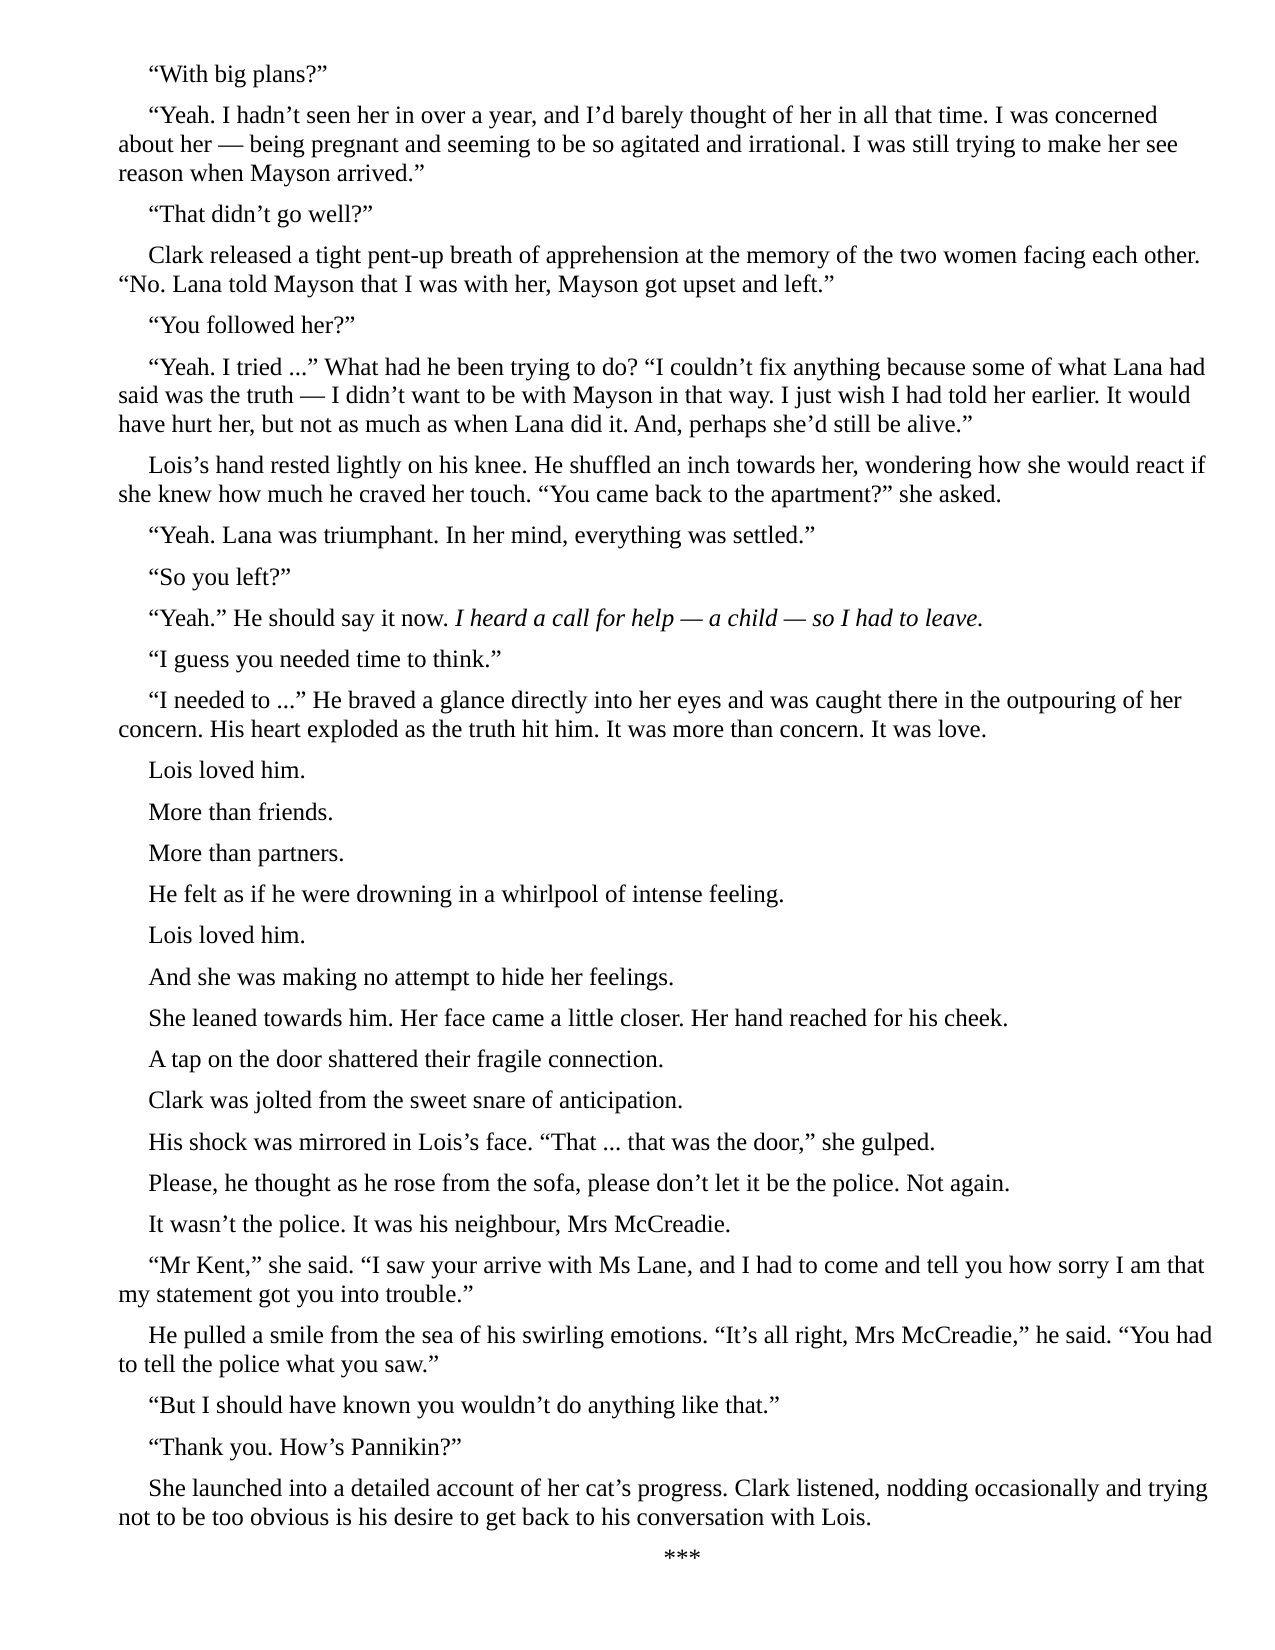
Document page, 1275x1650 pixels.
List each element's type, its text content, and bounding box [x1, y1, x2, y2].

text He pulled a smile from the sea of his swirling emotions. “It’s all right, Mrs McCreadie,” he said. “You had to tell the police what you saw.” [118, 1320, 1216, 1378]
text More than friends. [118, 797, 1216, 825]
text He felt as if he were drowning in a whirlpool of intense feeling. [118, 879, 1216, 908]
text “Yeah. I tried ...” What had he been trying to do? “I couldn’t fix anything because some of what Lana had said was the truth — I didn’t want to be with Mayson in that way. I just wish I had told her earlier. It would have hurt her, but not as much as when Lana did it. And, perhaps she’d still be alive.” [118, 352, 1216, 438]
text And she was making no attempt to hide her feelings. [118, 962, 1216, 990]
text *** [118, 1543, 1216, 1572]
text Clark was jolted from the sweet snare of anticipation. [118, 1085, 1216, 1114]
text “Yeah.” He should say it now. I heard a call for help — a child — so I had to leave. [118, 603, 1216, 632]
text “Mr Kent,” she said. “I saw your arrive with Ms Lane, and I had to come and tell you how sorry I am that my statement got you into trouble.” [118, 1250, 1216, 1308]
text “You followed her?” [118, 310, 1216, 339]
text “Thank you. How’s Pannikin?” [118, 1432, 1216, 1460]
text “But I should have known you wouldn’t do anything like that.” [118, 1390, 1216, 1419]
text Please, he thought as he rose from the sofa, please don’t let it be the police. Not again. [118, 1168, 1216, 1197]
text “I guess you needed time to think.” [118, 644, 1216, 673]
text “I needed to ...” He braved a glance directly into her eyes and was caught there in the outpouring of her concern. His heart exploded as the truth hit him. It was more than concern. It was love. [118, 685, 1216, 743]
text “Yeah. I hadn’t seen her in over a year, and I’d barely thought of her in all that time. I was concerned about her — being pregnant and seeming to be so agitated and irrational. I was still trying to make her see reason when Mayson arrived.” [118, 100, 1216, 187]
text A tap on the door shattered their fragile connection. [118, 1044, 1216, 1073]
text Clark released a tight pent-up breath of apprehension at the memory of the two women facing each other. “No. Lana told Mayson that I was with her, Mayson got upset and left.” [118, 240, 1216, 298]
text It wasn’t the police. It was his neighbour, Mrs McCreadie. [118, 1209, 1216, 1238]
text His shock was mirrored in Lois’s face. “That ... that was the door,” she gulped. [118, 1127, 1216, 1155]
text “That didn’t go well?” [118, 199, 1216, 228]
text Lois’s hand rested lightly on his knee. He shuffled an inch towards her, wondering how she would react if she knew how much he craved her touch. “You came back to the apartment?” she asked. [118, 450, 1216, 508]
text Lois loved him. [118, 755, 1216, 784]
text More than partners. [118, 838, 1216, 867]
text “So you left?” [118, 562, 1216, 590]
text She launched into a detailed account of her cat’s progress. Clark listened, nodding occasionally and trying not to be too obvious is his desire to get back to his conversation with Lois. [118, 1473, 1216, 1530]
text “With big plans?” [118, 59, 1216, 88]
text “Yeah. Lana was triumphant. In her mind, everything was settled.” [118, 520, 1216, 549]
text Lois loved him. [118, 920, 1216, 949]
text She leaned towards him. Her face came a little closer. Her hand reached for his cheek. [118, 1003, 1216, 1032]
